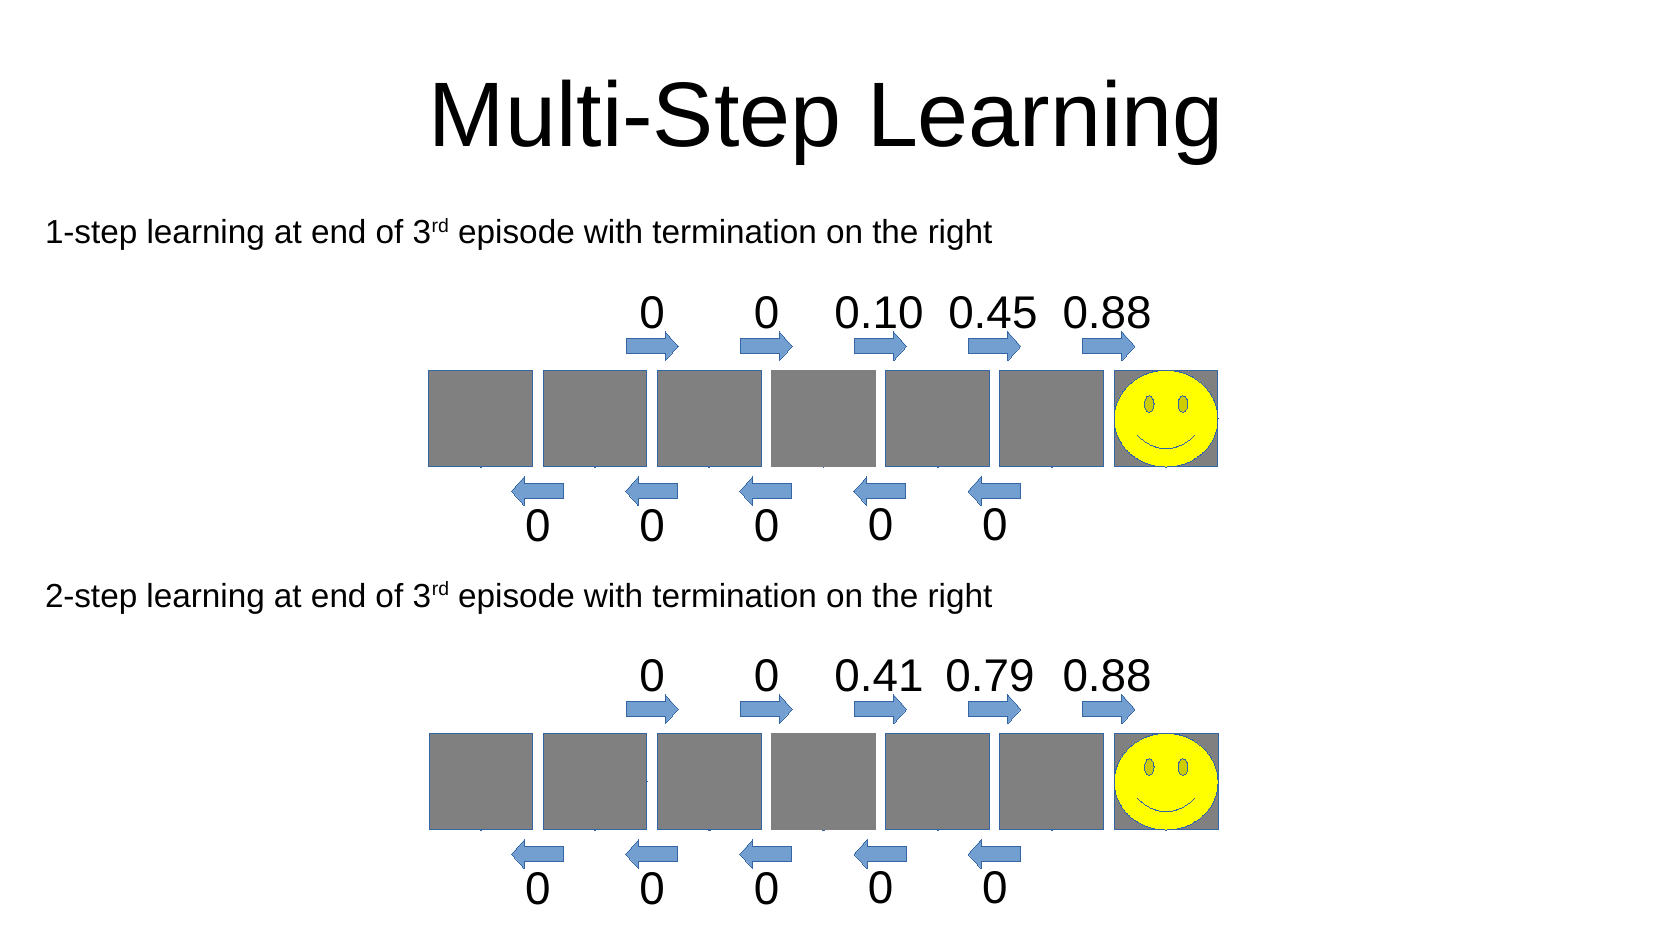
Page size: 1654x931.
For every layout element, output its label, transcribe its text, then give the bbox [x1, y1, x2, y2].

text_box [739, 476, 792, 496]
text_box [543, 370, 647, 468]
title 0.79 [945, 649, 1036, 727]
title 0 [615, 859, 689, 917]
title 0 [501, 496, 575, 543]
text_box [428, 370, 533, 468]
text_box [999, 370, 1104, 468]
title 0 [958, 495, 1032, 543]
text_box [740, 342, 793, 361]
text_box [854, 839, 907, 858]
title 0 [844, 495, 917, 543]
title 1-step learning at end of 3rd episode with termination on the right [45, 180, 1081, 286]
text_box [625, 476, 678, 496]
text_box [657, 733, 762, 831]
text_box [1114, 370, 1219, 468]
text_box [429, 733, 533, 831]
text_box [511, 839, 564, 859]
title 0 [501, 859, 575, 917]
text_box [771, 370, 876, 468]
title 0.41 [833, 649, 924, 727]
text_box [771, 733, 876, 831]
text_box [999, 733, 1104, 831]
title 0 [730, 286, 803, 342]
title 0.88 [1061, 261, 1152, 364]
title 2-step learning at end of 3rd episode with termination on the right [45, 543, 1081, 649]
text_box [968, 476, 1021, 495]
title 0 [615, 649, 689, 705]
text_box [657, 370, 762, 468]
text_box [885, 370, 990, 468]
title Multi-Step Learning [82, 37, 1571, 193]
text_box [885, 733, 990, 831]
text_box [626, 705, 679, 724]
text_box [625, 839, 678, 859]
text_box [511, 476, 564, 496]
title 0 [958, 858, 1032, 917]
title 0 [615, 286, 689, 342]
text_box [740, 705, 793, 724]
title 0.45 [948, 286, 1039, 364]
title 0 [730, 496, 803, 543]
text_box [853, 476, 906, 495]
title 0 [730, 649, 803, 705]
text_box [739, 839, 792, 859]
text_box [626, 342, 679, 361]
text_box [1114, 733, 1219, 831]
title 0.88 [1061, 624, 1152, 727]
title 0 [730, 859, 803, 917]
title 0.10 [833, 286, 924, 364]
text_box [543, 733, 648, 831]
title 0 [615, 496, 689, 543]
title 0 [844, 858, 917, 917]
text_box [968, 839, 1021, 858]
